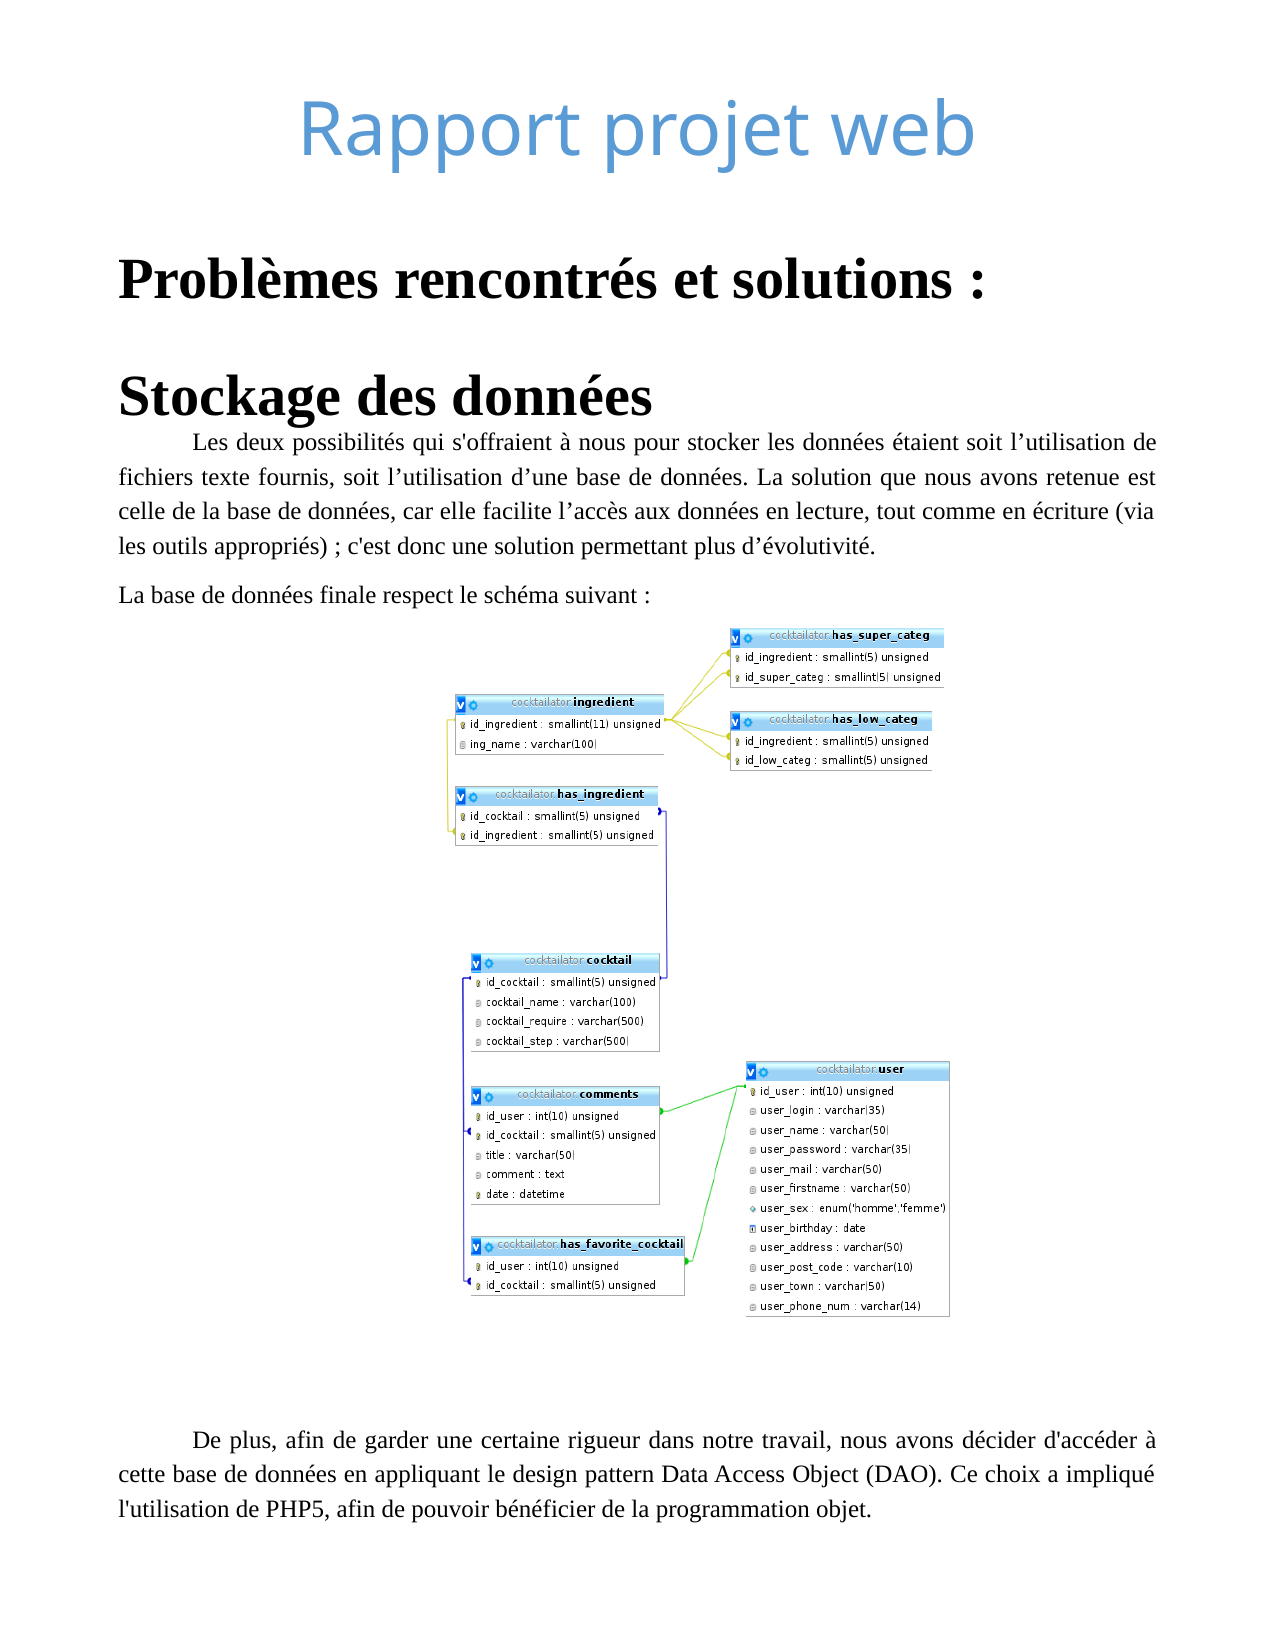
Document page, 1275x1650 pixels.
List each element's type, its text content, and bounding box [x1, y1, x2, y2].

text Rapport projet web [118, 75, 1157, 177]
text De plus, afin de garder une certaine rigueur dans notre travail, nous avons décider d'accéder à cette base de données en appliquant le design pattern Data Access Object (DAO). Ce choix a impliqué l'utilisation de PHP5, afin de pouvoir bénéficier de la programmation objet. [118, 1425, 1157, 1523]
subtitle Problèmes rencontrés et solutions : [118, 244, 1157, 311]
text Les deux possibilités qui s'offraient à nous pour stocker les données étaient soit l’utilisation de fichiers texte fournis, soit l’utilisation d’une base de données. La solution que nous avons retenue est celle de la base de données, car elle facilite l’accès aux données en lecture, tout comme en écriture (via les outils appropriés) ; c'est donc une solution permettant plus d’évolutivité. [118, 427, 1157, 560]
subtitle Stockage des données [118, 360, 1157, 427]
picture [433, 614, 953, 1322]
text La base de données finale respect le schéma suivant : [118, 580, 1157, 609]
